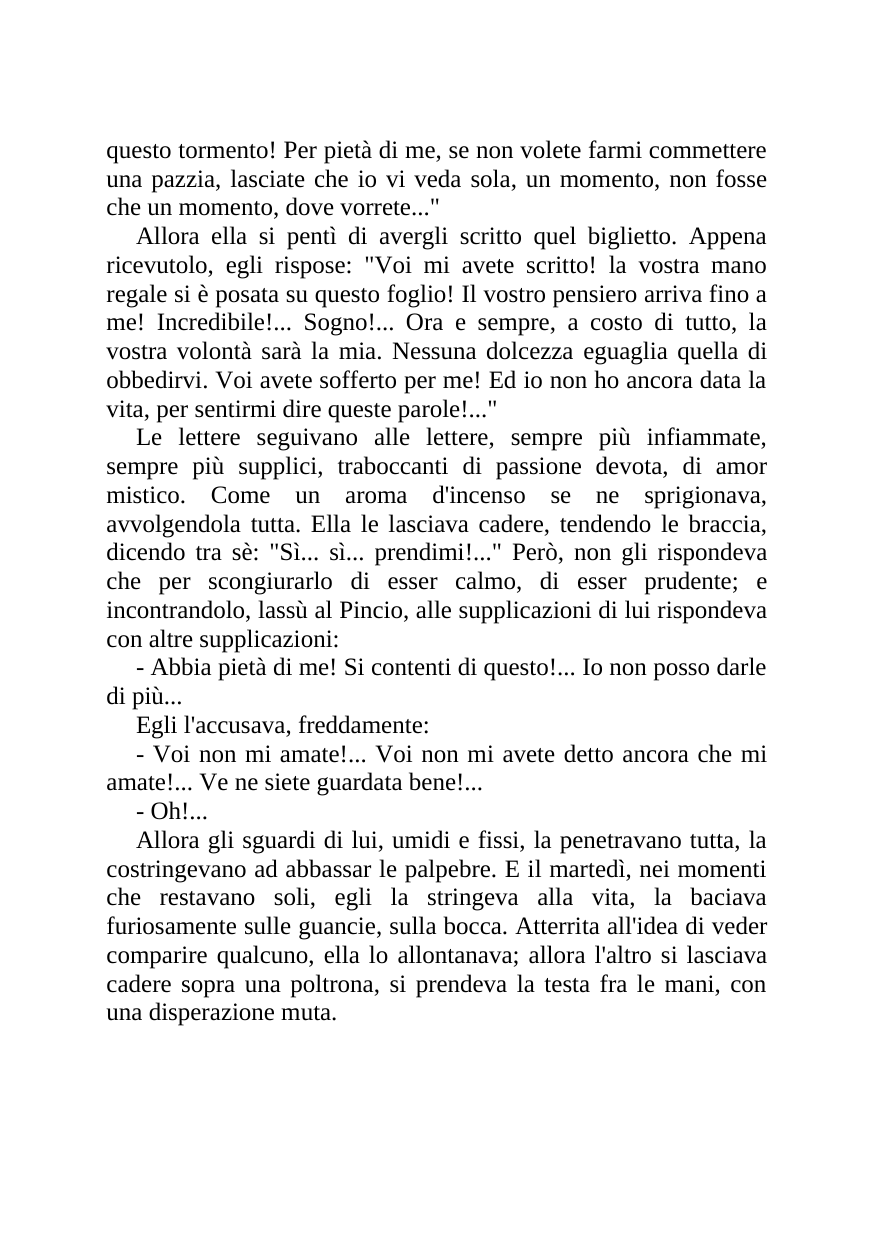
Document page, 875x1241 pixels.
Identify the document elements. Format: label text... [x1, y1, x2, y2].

text Egli l'accusava, freddamente: [106, 710, 768, 739]
text - Voi non mi amate!... Voi non mi avete detto ancora che mi amate!... Ve ne siete guardata bene!... [106, 739, 768, 796]
text Allora ella si pentì di avergli scritto quel biglietto. Appena ricevutolo, egli rispose: "Voi mi avete scritto! la vostra mano regale si è posata su questo foglio! Il vostro pensiero arriva fino a me! Incredibile!... Sogno!... Ora e sempre, a costo di tutto, la vostra volontà sarà la mia. Nessuna dolcezza eguaglia quella di obbedirvi. Voi avete sofferto per me! Ed io non ho ancora data la vita, per sentirmi dire queste parole!..." [106, 221, 768, 422]
text Le lettere seguivano alle lettere, sempre più infiammate, sempre più supplici, traboccanti di passione devota, di amor mistico. Come un aroma d'incenso se ne sprigionava, avvolgendola tutta. Ella le lasciava cadere, tendendo le braccia, dicendo tra sè: "Sì... sì... prendimi!..." Però, non gli rispondeva che per scongiurarlo di esser calmo, di esser prudente; e incontrandolo, lassù al Pincio, alle supplicazioni di lui rispondeva con altre supplicazioni: [106, 422, 768, 652]
text - Abbia pietà di me! Si contenti di questo!... Io non posso darle di più... [106, 652, 768, 710]
text questo tormento! Per pietà di me, se non volete farmi commettere una pazzia, lasciate che io vi veda sola, un momento, non fosse che un momento, dove vorrete..." [106, 135, 768, 221]
text Allora gli sguardi di lui, umidi e fissi, la penetravano tutta, la costringevano ad abbassar le palpebre. E il martedì, nei momenti che restavano soli, egli la stringeva alla vita, la baciava furiosamente sulle guancie, sulla bocca. Atterrita all'idea di veder comparire qualcuno, ella lo allontanava; allora l'altro si lasciava cadere sopra una poltrona, si prendeva la testa fra le mani, con una disperazione muta. [106, 825, 768, 1026]
text - Oh!... [106, 796, 768, 825]
